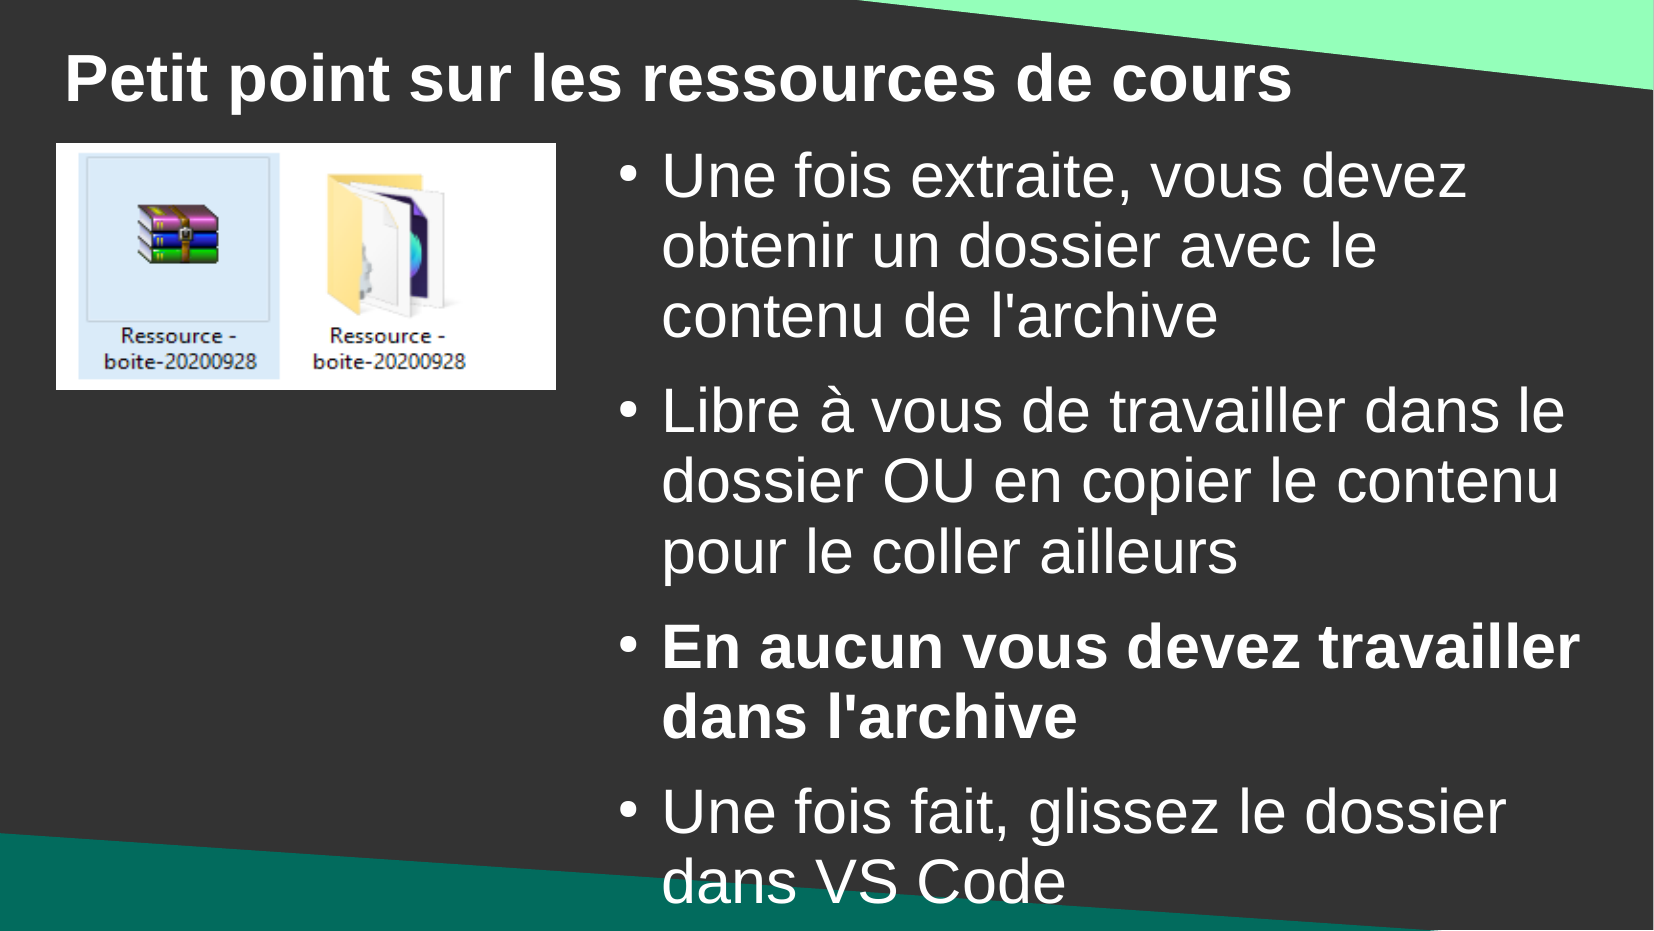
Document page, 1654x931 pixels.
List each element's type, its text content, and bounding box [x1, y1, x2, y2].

text_box [857, 0, 1654, 90]
list Une fois extraite, vous devez obtenir un dossier avec le contenu de l'archive Libre à vous de travailler dans le dossier OU en copier le contenu pour le coller ailleurs En aucun vous devez travailler dans l'archive Une fois fait, glissez le dossier dans VS Code [602, 140, 1620, 922]
picture [56, 143, 556, 390]
title Petit point sur les ressources de cours [64, 40, 1553, 118]
